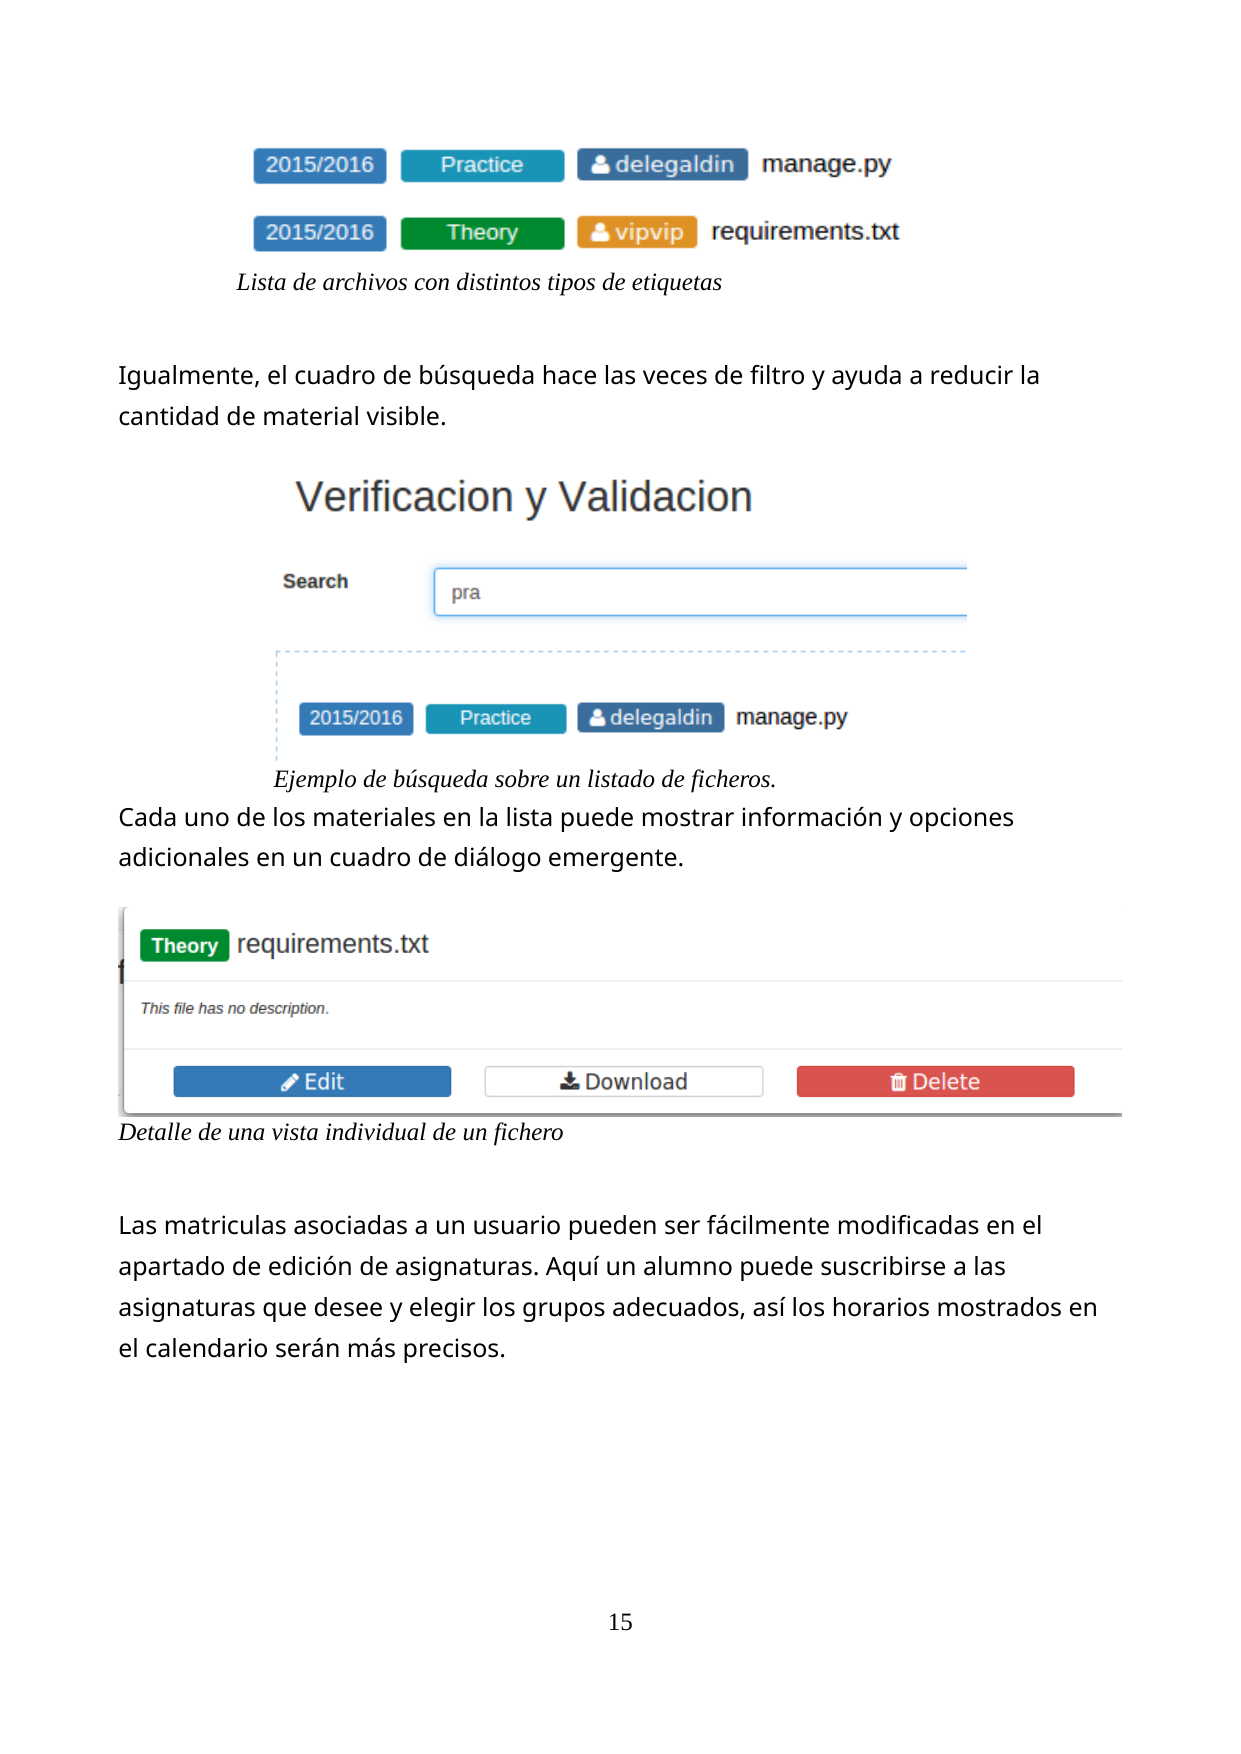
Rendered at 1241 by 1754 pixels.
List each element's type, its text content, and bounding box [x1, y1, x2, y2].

text Cada uno de los materiales en la lista puede mostrar información y opciones adicionales en un cuadro de diálogo emergente. [118, 454, 1122, 874]
picture [118, 907, 1123, 1117]
text Las matriculas asociadas a un usuario pueden ser fácilmente modificadas en el apartado de edición de asignaturas. Aquí un alumno puede suscribirse a las asignaturas que desee y elegir los grupos adecuados, así los horarios mostrados en el calendario serán más precisos. [118, 1208, 1122, 1364]
picture [273, 466, 967, 764]
text Detalle de una vista individual de un fichero [118, 1117, 1122, 1146]
text Igualmente, el cuadro de búsqueda hace las veces de filtro y ayuda a reducir la cantidad de material visible. [118, 358, 1122, 433]
text Lista de archivos con distintos tipos de etiquetas [236, 267, 973, 296]
text Ejemplo de búsqueda sobre un listado de ficheros. [273, 764, 967, 792]
picture [236, 130, 974, 267]
